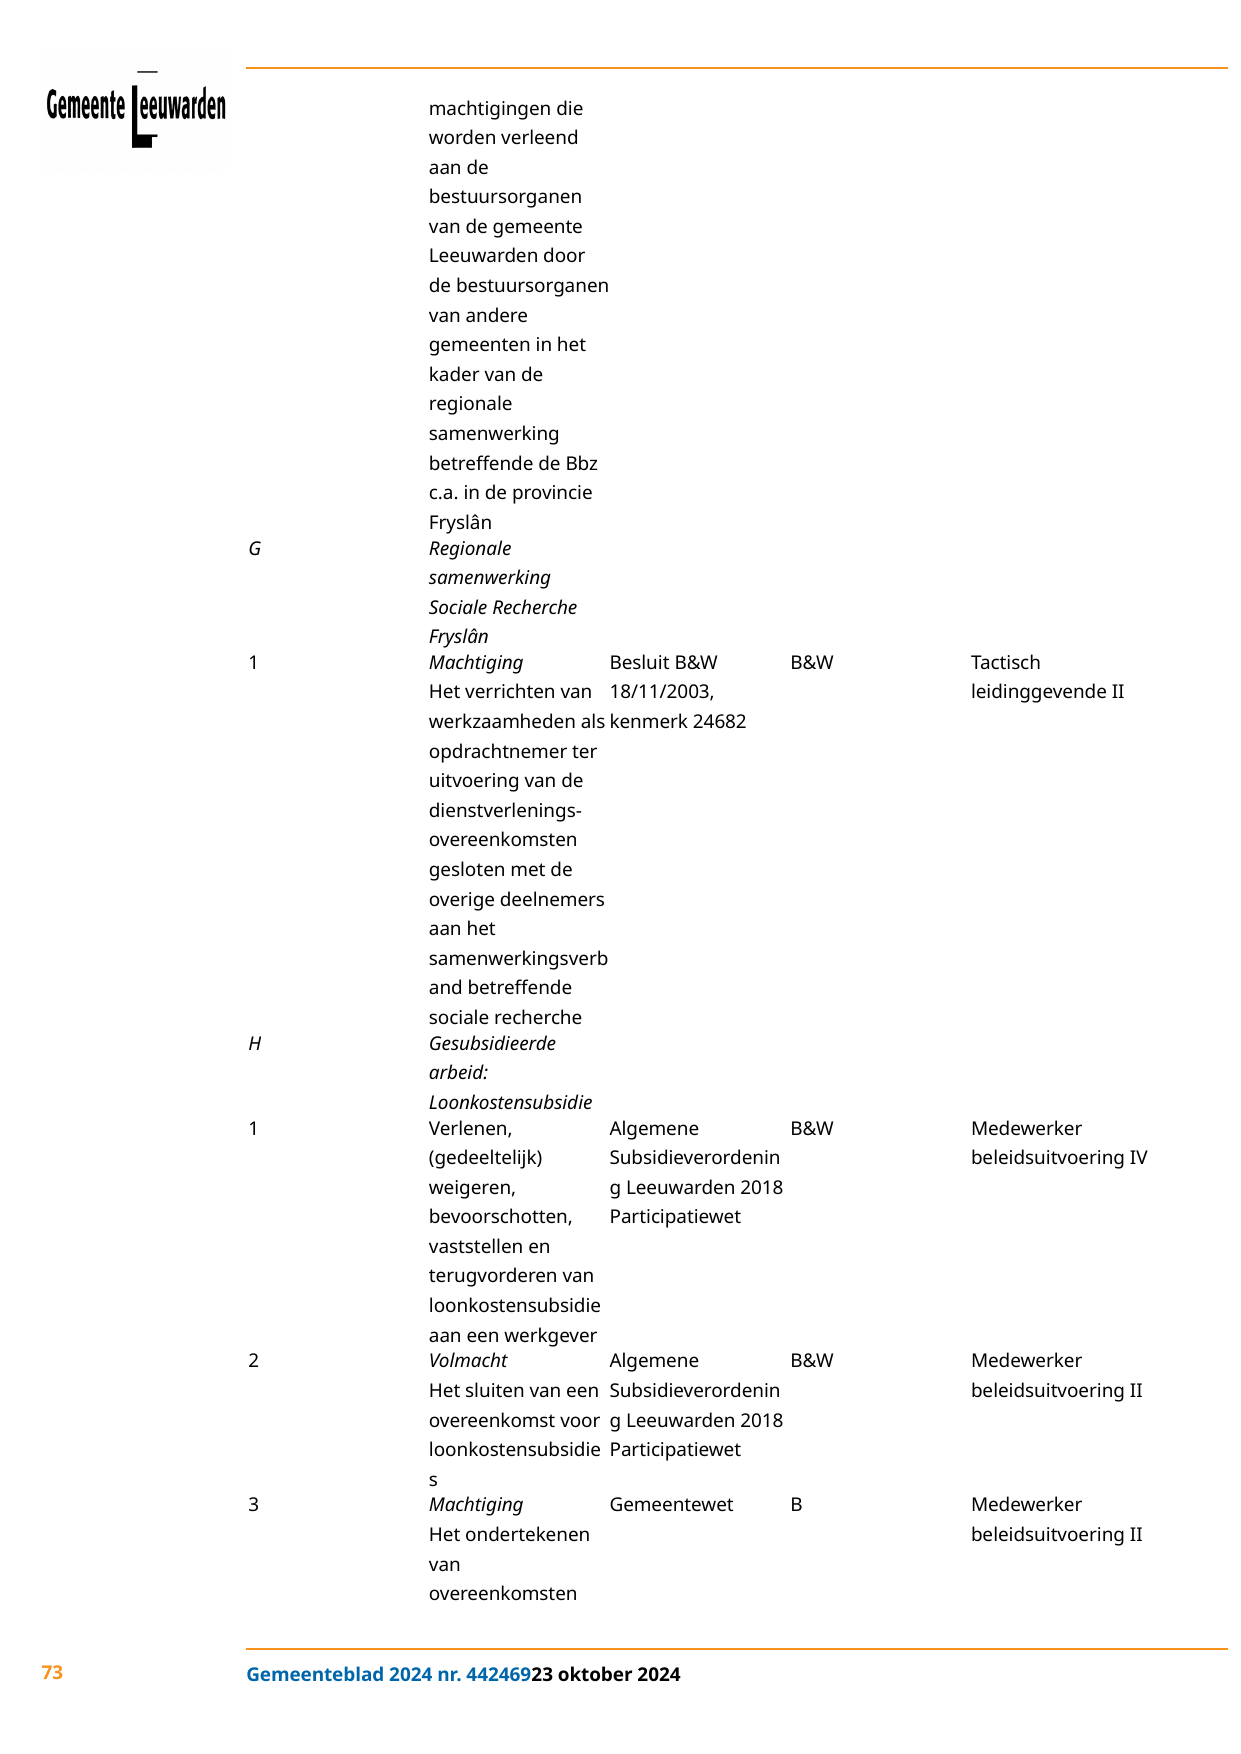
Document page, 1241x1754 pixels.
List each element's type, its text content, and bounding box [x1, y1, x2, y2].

picture [41, 47, 231, 172]
table_cell 2 [248, 1348, 429, 1492]
table_cell [971, 95, 1152, 535]
table_cell 3 [248, 1492, 429, 1606]
table_cell B&W [790, 649, 971, 1030]
table_cell 1 [248, 1115, 429, 1348]
table_cell Tactisch leidinggevende II [971, 649, 1152, 1030]
table_cell [790, 95, 971, 535]
table_cell B&W [790, 1115, 971, 1348]
table_cell [971, 535, 1152, 649]
table_cell B&W [790, 1348, 971, 1492]
table_cell G [248, 535, 429, 649]
table_cell Gemeentewet [609, 1492, 790, 1606]
table_cell [248, 95, 429, 535]
table_cell [609, 95, 790, 535]
table_cell Medewerker beleidsuitvoering II [971, 1492, 1152, 1606]
table_cell Besluit B&W 18/11/2003, kenmerk 24682 [609, 649, 790, 1030]
table_cell [790, 535, 971, 649]
table_cell Algemene Subsidieverordening Leeuwarden 2018 Participatiewet [609, 1348, 790, 1492]
table_cell [609, 535, 790, 649]
table_cell [609, 1030, 790, 1115]
table_cell [790, 1030, 971, 1115]
table_cell Medewerker beleidsuitvoering II [971, 1348, 1152, 1492]
table_cell machtigingen die worden verleend aan de bestuursorganen van de gemeente Leeuwarden door de bestuursorganen van andere gemeenten in het kader van de regionale samenwerking betreffende de Bbz c.a. in de provincie Fryslân [429, 95, 609, 535]
table_cell [971, 1030, 1152, 1115]
table_cell Algemene Subsidieverordening Leeuwarden 2018 Participatiewet [609, 1115, 790, 1348]
table_cell B [790, 1492, 971, 1606]
table_cell Machtiging Het ondertekenen van overeenkomsten [429, 1492, 609, 1606]
table_cell Machtiging Het verrichten van werkzaamheden als opdrachtnemer ter uitvoering van de dienstverlenings-overeenkomsten gesloten met de overige deelnemers aan het samenwerkingsverband betreffende sociale recherche [429, 649, 609, 1030]
table_cell 1 [248, 649, 429, 1030]
table_cell Volmacht Het sluiten van een overeenkomst voor loonkostensubsidies [429, 1348, 609, 1492]
table_cell H [248, 1030, 429, 1115]
table_cell Verlenen, (gedeeltelijk) weigeren, bevoorschotten, vaststellen en terugvorderen van loonkostensubsidie aan een werkgever [429, 1115, 609, 1348]
table_cell Medewerker beleidsuitvoering IV [971, 1115, 1152, 1348]
table_cell Regionale samenwerking Sociale Recherche Fryslân [429, 535, 609, 649]
table_cell Gesubsidieerde arbeid: Loonkostensubsidie [429, 1030, 609, 1115]
